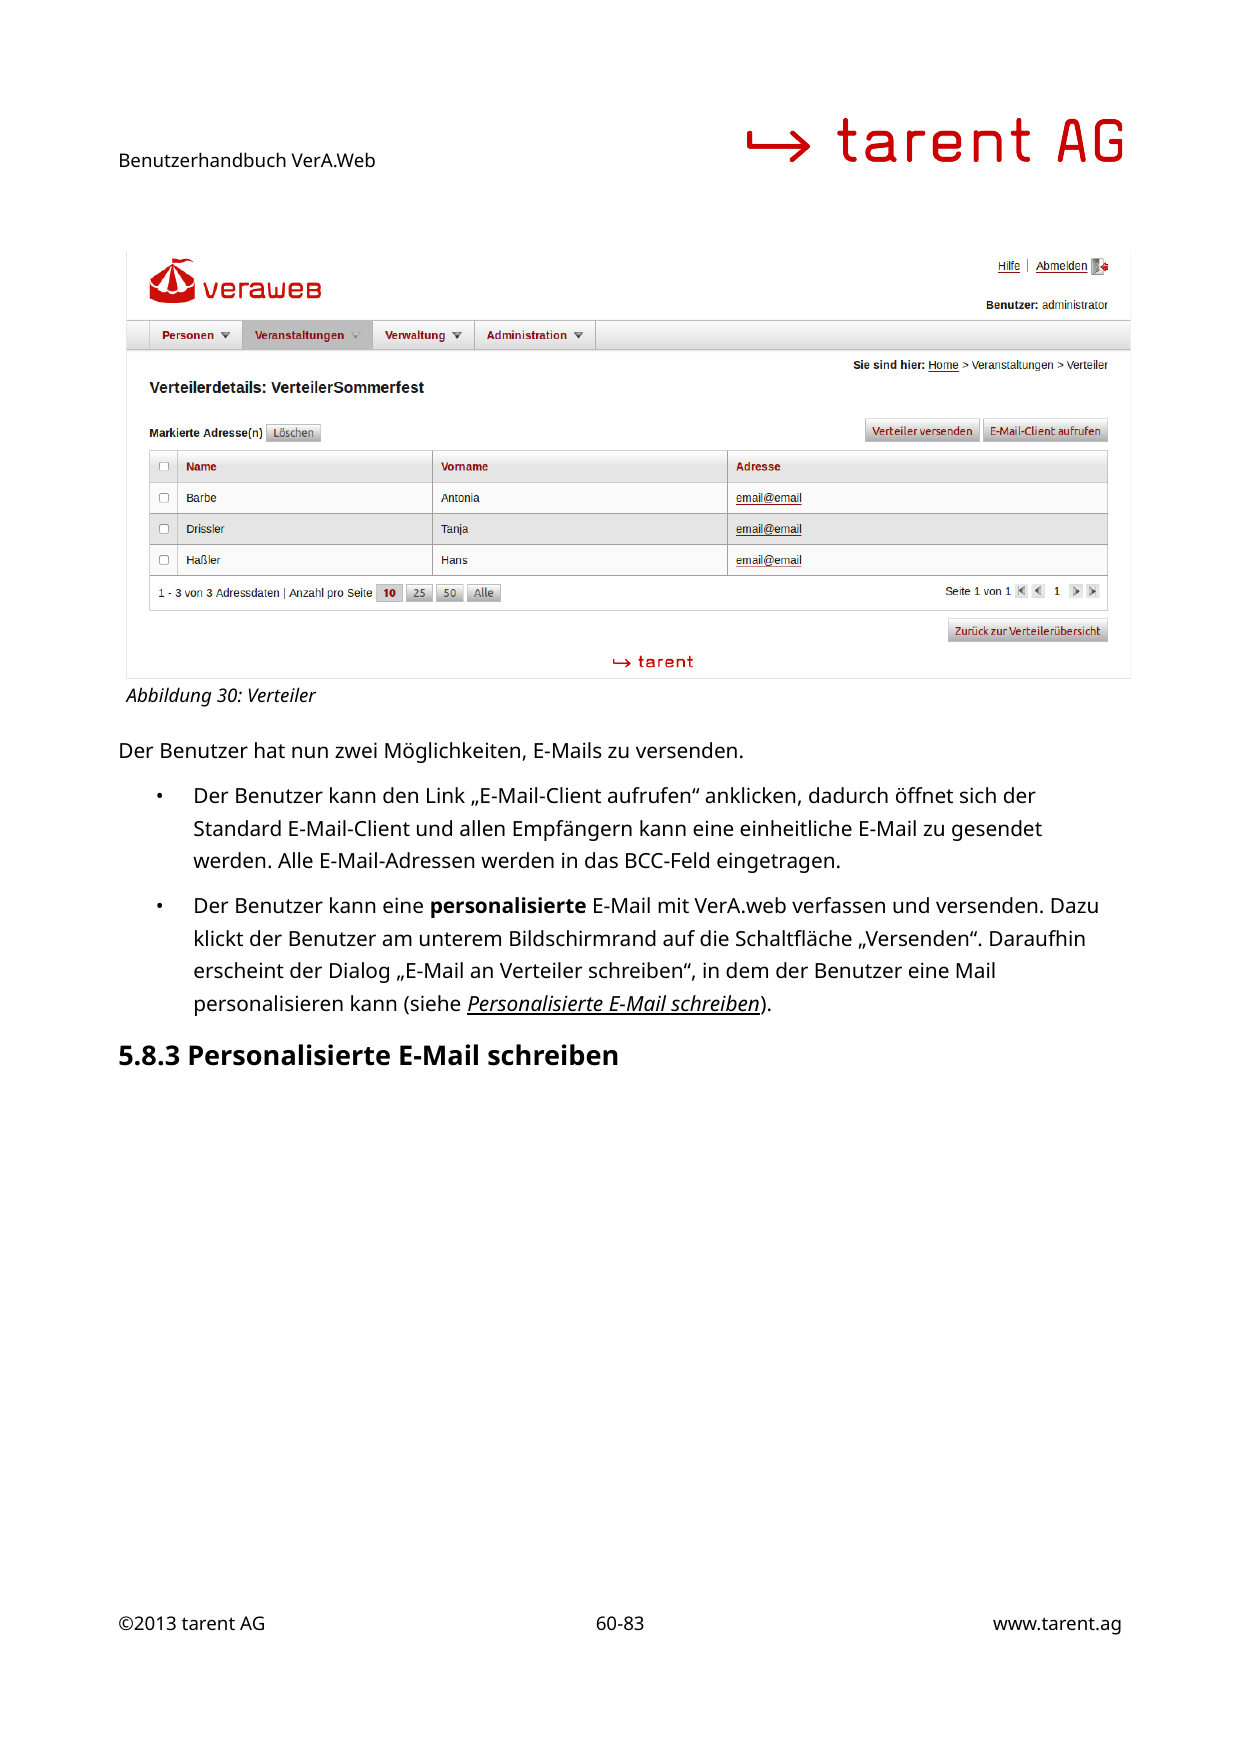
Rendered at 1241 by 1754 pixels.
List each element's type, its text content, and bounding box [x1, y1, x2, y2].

picture [126, 251, 1131, 679]
text Abbildung 30: Verteiler [126, 679, 1131, 708]
list Der Benutzer kann eine personalisierte E-Mail mit VerA.web verfassen und versenden. Dazu klickt der Benutzer am unterem Bildschirmrand auf die Schaltfläche „Versenden“. Daraufhin erscheint der Dialog „E-Mail an Verteiler schreiben“, in dem der Benutzer eine Mail personalisieren kann (siehe Personalisierte E-Mail schreiben). [156, 891, 1122, 1018]
picture [747, 118, 1123, 162]
subtitle Personalisierte E-Mail schreiben [118, 1034, 1122, 1073]
list Der Benutzer kann den Link „E-Mail-Client aufrufen“ anklicken, dadurch öffnet sich der Standard E-Mail-Client und allen Empfängern kann eine einheitliche E-Mail zu gesendet werden. Alle E-Mail-Adressen werden in das BCC-Feld eingetragen. [156, 781, 1122, 875]
text Der Benutzer hat nun zwei Möglichkeiten, E-Mails zu versenden. [118, 232, 1131, 765]
